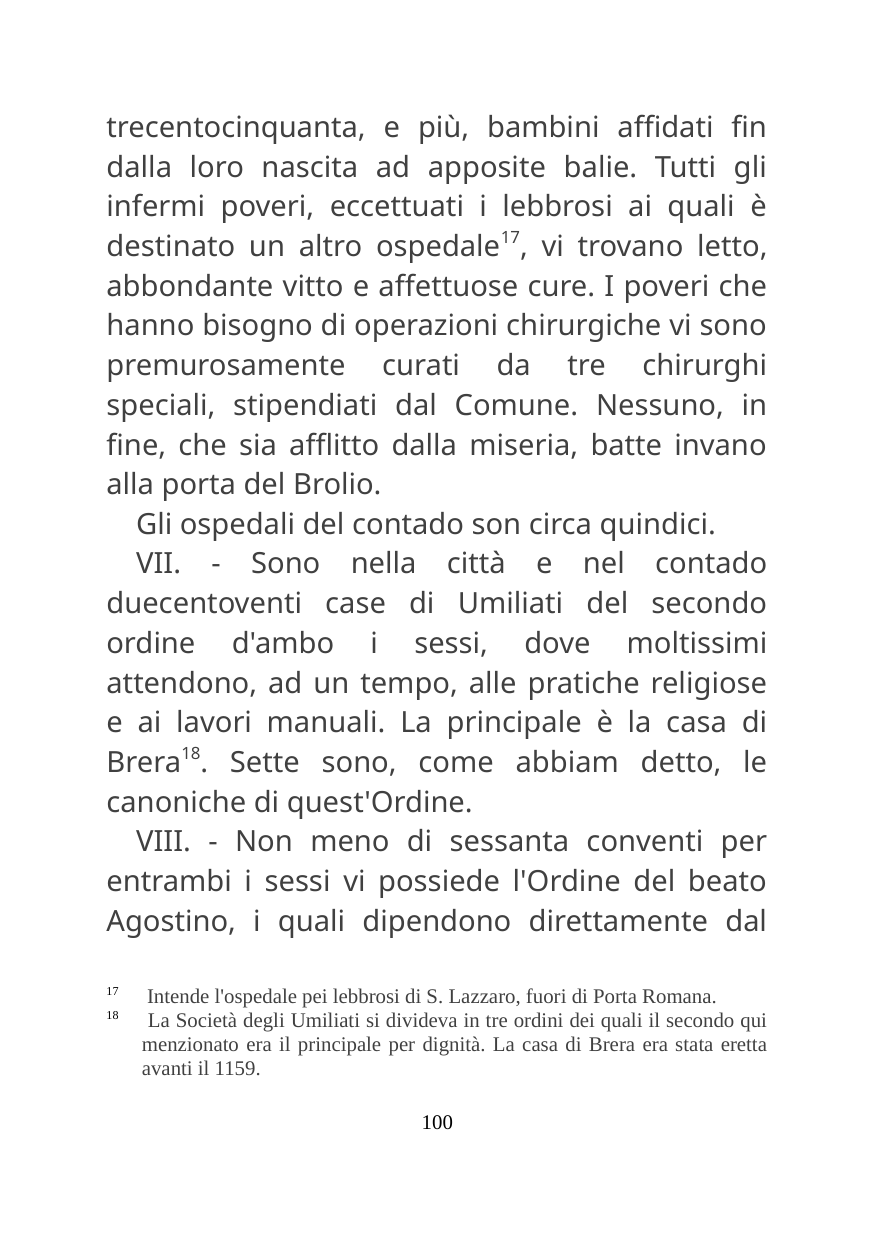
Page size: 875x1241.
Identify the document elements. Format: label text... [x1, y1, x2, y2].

text trecentocinquanta, e più, bambini affidati fin dalla loro nascita ad apposite balie. Tutti gli infermi poveri, eccettuati i lebbrosi ai quali è destinato un altro ospedale, vi trovano letto, abbondante vitto e affettuose cure. I poveri che hanno bisogno di operazioni chirurgiche vi sono premurosamente curati da tre chirurghi speciali, stipendiati dal Comune. Nessuno, in fine, che sia afflitto dalla miseria, batte invano alla porta del Brolio. [106, 106, 768, 503]
text La Società degli Umiliati si divideva in tre ordini dei quali il secondo qui menzionato era il principale per dignità. La casa di Brera era stata eretta avanti il 1159. [106, 1008, 768, 1080]
text Intende l'ospedale pei lebbrosi di S. Lazzaro, fuori di Porta Romana. [106, 984, 768, 1008]
text VII. - Sono nella città e nel contado duecentoventi case di Umiliati del secondo ordine d'ambo i sessi, dove moltissimi attendono, ad un tempo, alle pratiche religiose e ai lavori manuali. La principale è la casa di Brera. Sette sono, come abbiam detto, le canoniche di quest'Ordine. [106, 543, 768, 821]
text VIII. - Non meno di sessanta conventi per entrambi i sessi vi possiede l'Ordine del beato Agostino, i quali dipendono direttamente dal [106, 821, 768, 940]
text Gli ospedali del contado son circa quindici. [106, 503, 768, 543]
